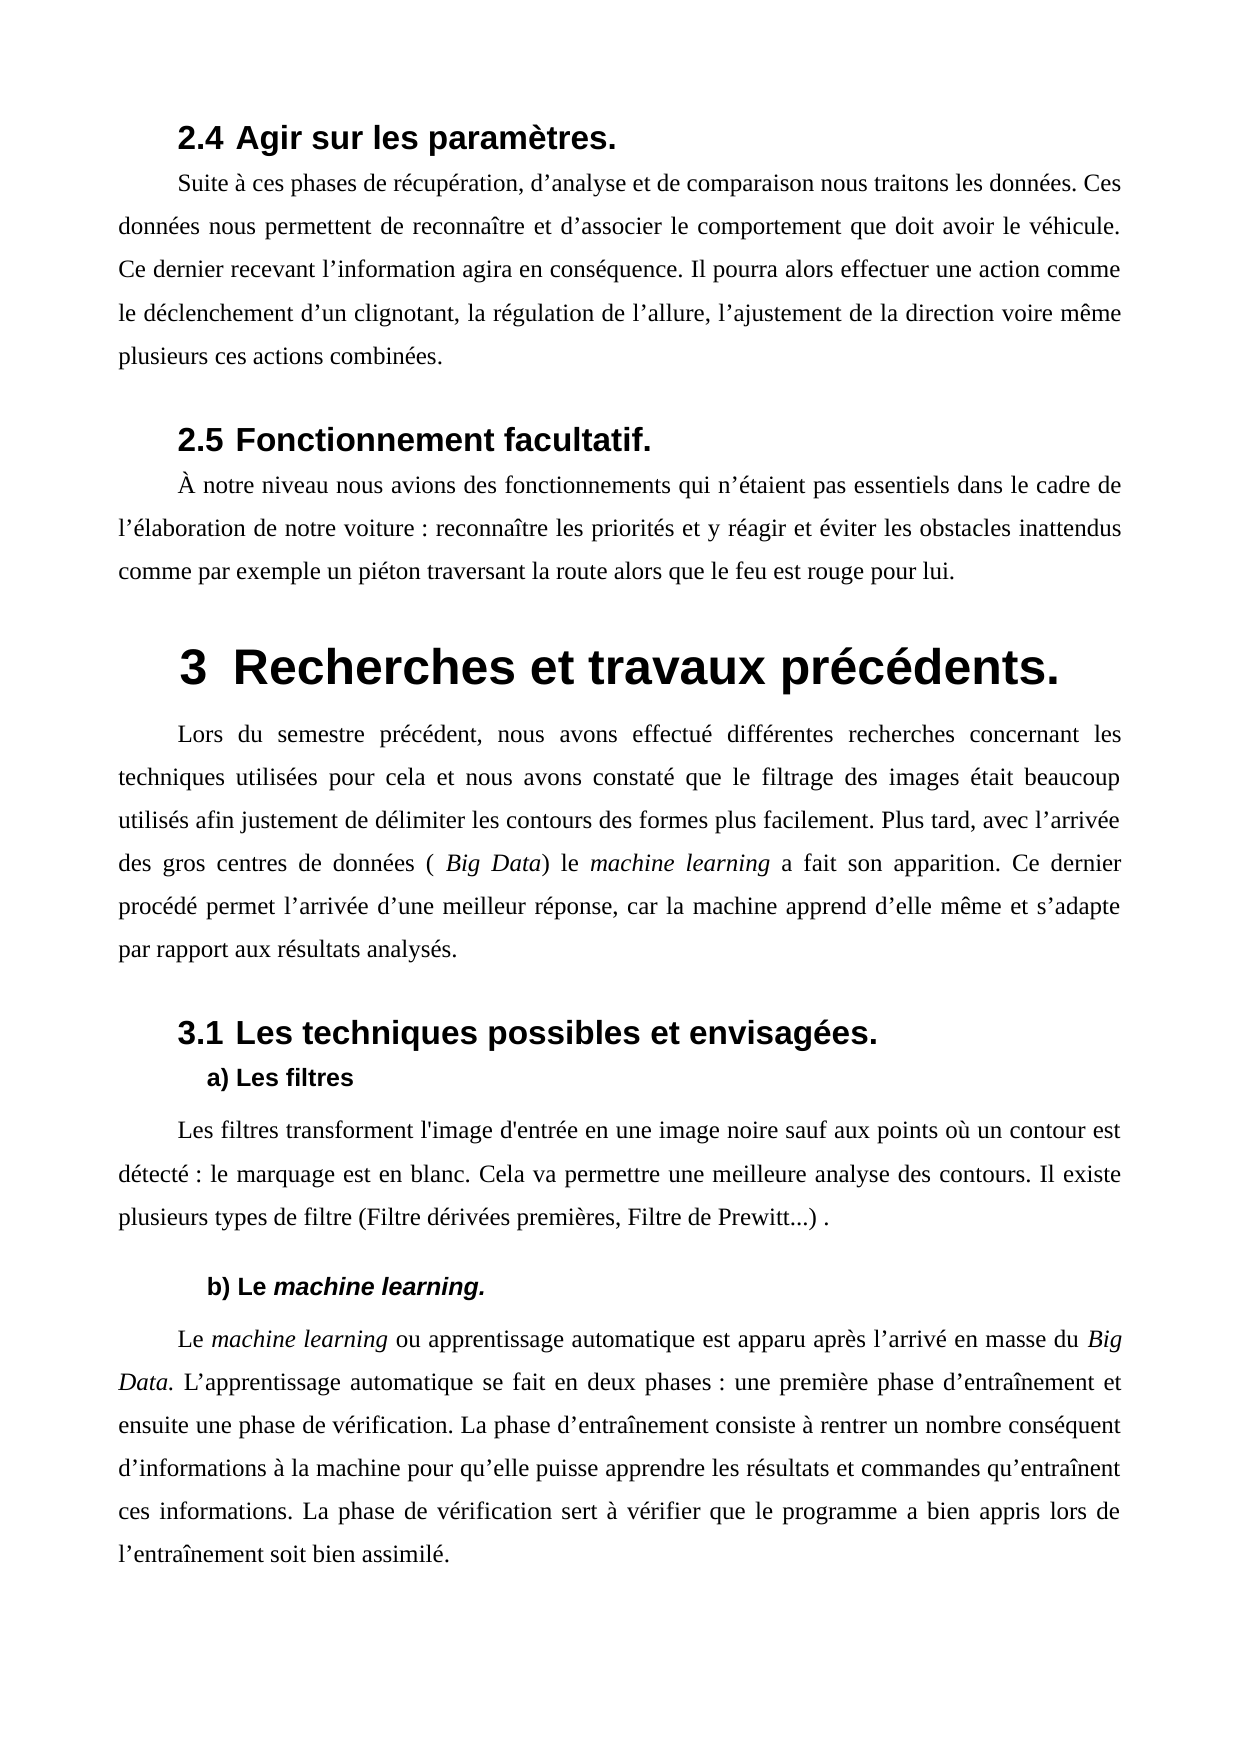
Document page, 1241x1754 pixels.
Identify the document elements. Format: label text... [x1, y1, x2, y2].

text Suite à ces phases de récupération, d’analyse et de comparaison nous traitons les données. Ces données nous permettent de reconnaître et d’associer le comportement que doit avoir le véhicule. Ce dernier recevant l’information agira en conséquence. Il pourra alors effectuer une action comme le déclenchement d’un clignotant, la régulation de l’allure, l’ajustement de la direction voire même plusieurs ces actions combinées. [118, 168, 1122, 369]
subtitle Le machine learning. [118, 1271, 1122, 1300]
subtitle Recherches et travaux précédents. [118, 638, 1122, 695]
subtitle Fonctionnement facultatif. [118, 419, 1122, 458]
text À notre niveau nous avions des fonctionnements qui n’étaient pas essentiels dans le cadre de l’élaboration de notre voiture : reconnaître les priorités et y réagir et éviter les obstacles inattendus comme par exemple un piéton traversant la route alors que le feu est rouge pour lui. [118, 470, 1122, 585]
subtitle Les filtres [118, 1063, 1122, 1092]
subtitle Les techniques possibles et envisagées. [118, 1013, 1122, 1051]
text Les filtres transforment l'image d'entrée en une image noire sauf aux points où un contour est détecté : le marquage est en blanc. Cela va permettre une meilleure analyse des contours. Il existe plusieurs types de filtre (Filtre dérivées premières, Filtre de Prewitt...) . [118, 1116, 1122, 1231]
subtitle Agir sur les paramètres. [118, 118, 1122, 157]
text Le machine learning ou apprentissage automatique est apparu après l’arrivé en masse du Big Data. L’apprentissage automatique se fait en deux phases : une première phase d’entraînement et ensuite une phase de vérification. La phase d’entraînement consiste à rentrer un nombre conséquent d’informations à la machine pour qu’elle puisse apprendre les résultats et commandes qu’entraînent ces informations. La phase de vérification sert à vérifier que le programme a bien appris lors de l’entraînement soit bien assimilé. [118, 1324, 1122, 1568]
text Lors du semestre précédent, nous avons effectué différentes recherches concernant les techniques utilisées pour cela et nous avons constaté que le filtrage des images était beaucoup utilisés afin justement de délimiter les contours des formes plus facilement. Plus tard, avec l’arrivée des gros centres de données ( Big Data) le machine learning a fait son apparition. Ce dernier procédé permet l’arrivée d’une meilleur réponse, car la machine apprend d’elle même et s’adapte par rapport aux résultats analysés. [118, 719, 1122, 963]
